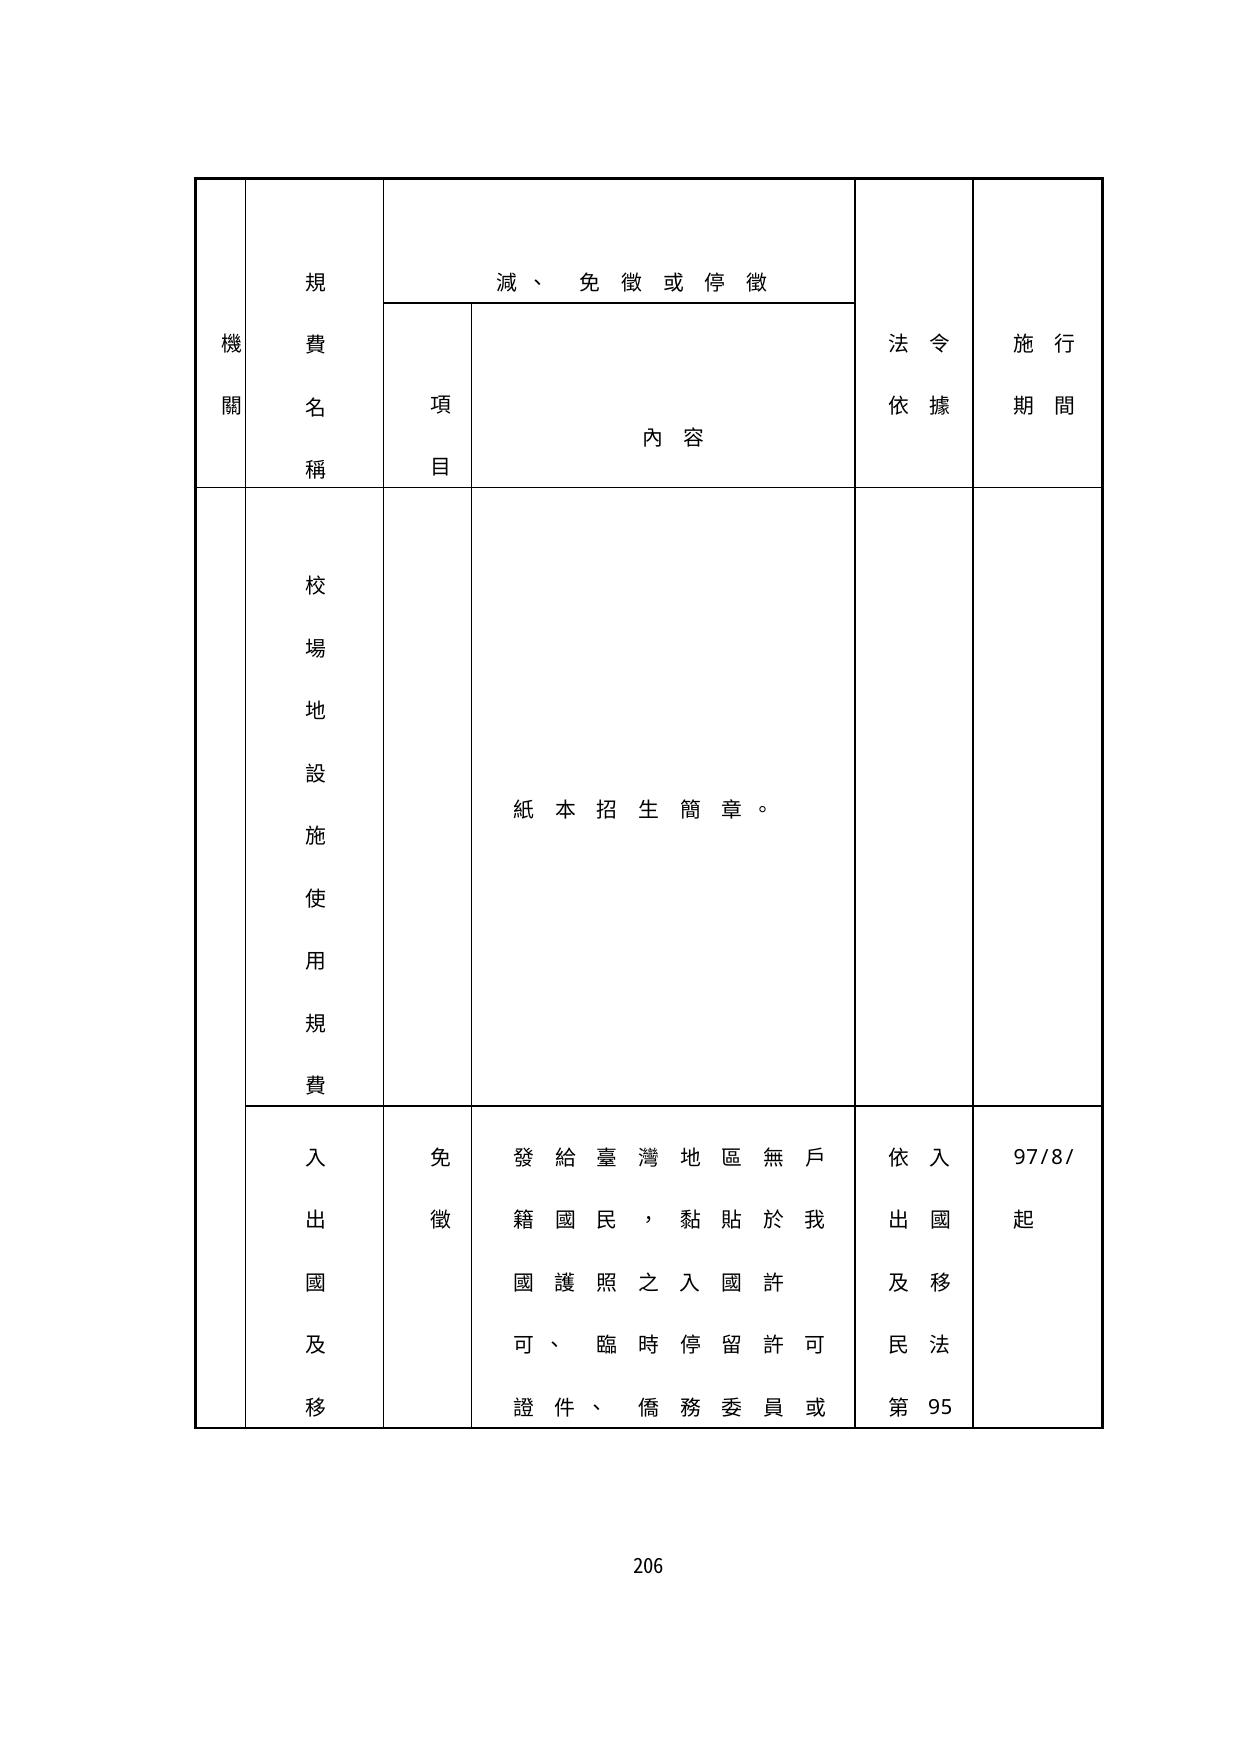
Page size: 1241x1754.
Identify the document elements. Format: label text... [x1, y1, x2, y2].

table_header 減、免徵或停徵 [384, 180, 854, 302]
table_cell 免徵 [384, 1107, 471, 1427]
table_cell 項目 [384, 304, 471, 487]
table_cell [197, 488, 245, 1427]
table_cell 紙本招生簡章。 [472, 488, 854, 1105]
table_cell 校場地設施使用規費 [246, 488, 383, 1105]
table_cell [384, 488, 471, 1105]
table_header 法令依據 [856, 180, 972, 487]
table_cell 依入出國及移民法第95 [856, 1107, 972, 1427]
table_header 機關 [197, 180, 245, 487]
table_cell 入出國及移 [246, 1107, 383, 1427]
table_cell [974, 488, 1101, 1105]
table_cell 發給臺灣地區無戶籍國民，黏貼於我國護照之入國許可、臨時停留許可證件、僑務委員或 [472, 1107, 854, 1427]
table_header 施行期間 [974, 180, 1101, 487]
table_cell 內容 [472, 304, 854, 487]
table_cell [856, 488, 972, 1105]
table_cell 97/8/起 [974, 1107, 1101, 1427]
table_header 規費名稱 [246, 180, 383, 487]
